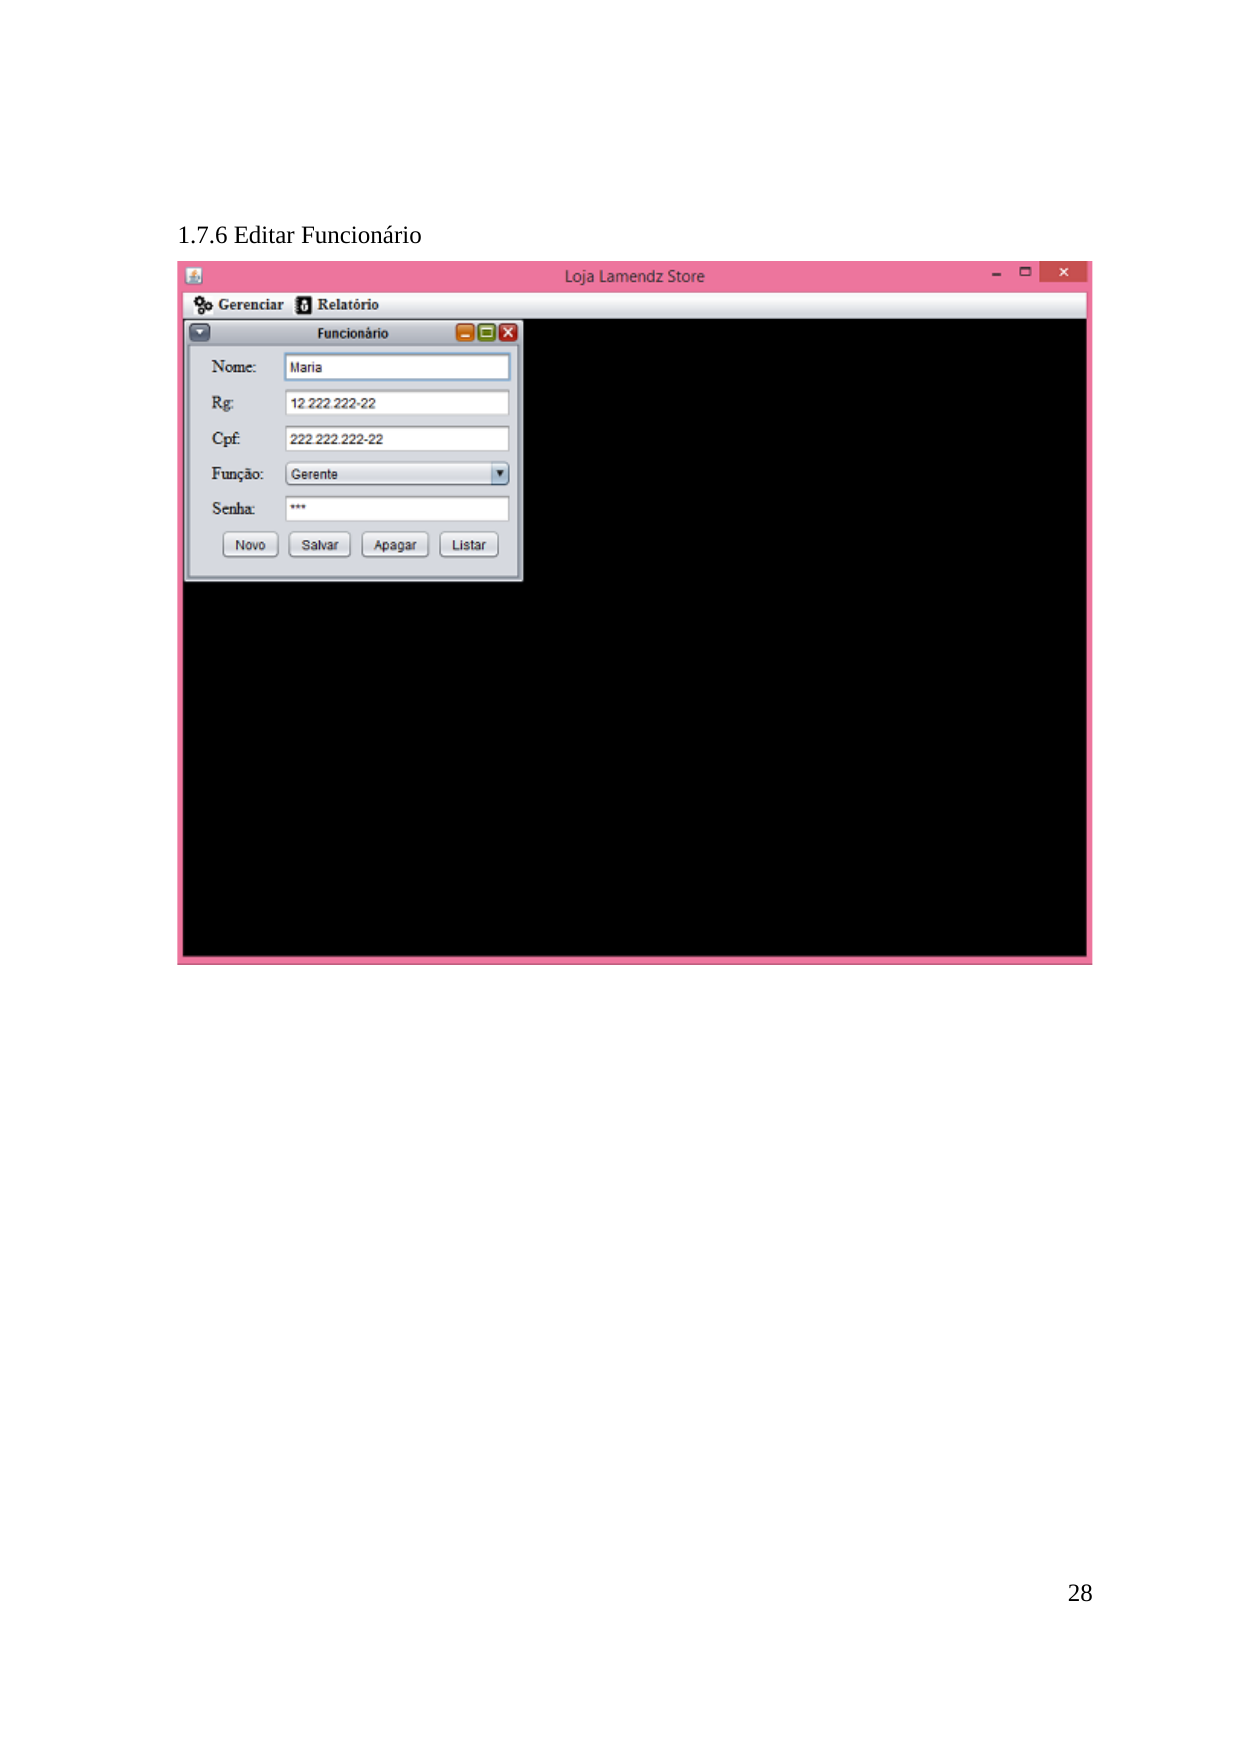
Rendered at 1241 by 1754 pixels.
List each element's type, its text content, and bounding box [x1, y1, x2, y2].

subtitle 1.7.6 Editar Funcionário [177, 220, 1093, 249]
picture [177, 261, 1093, 965]
